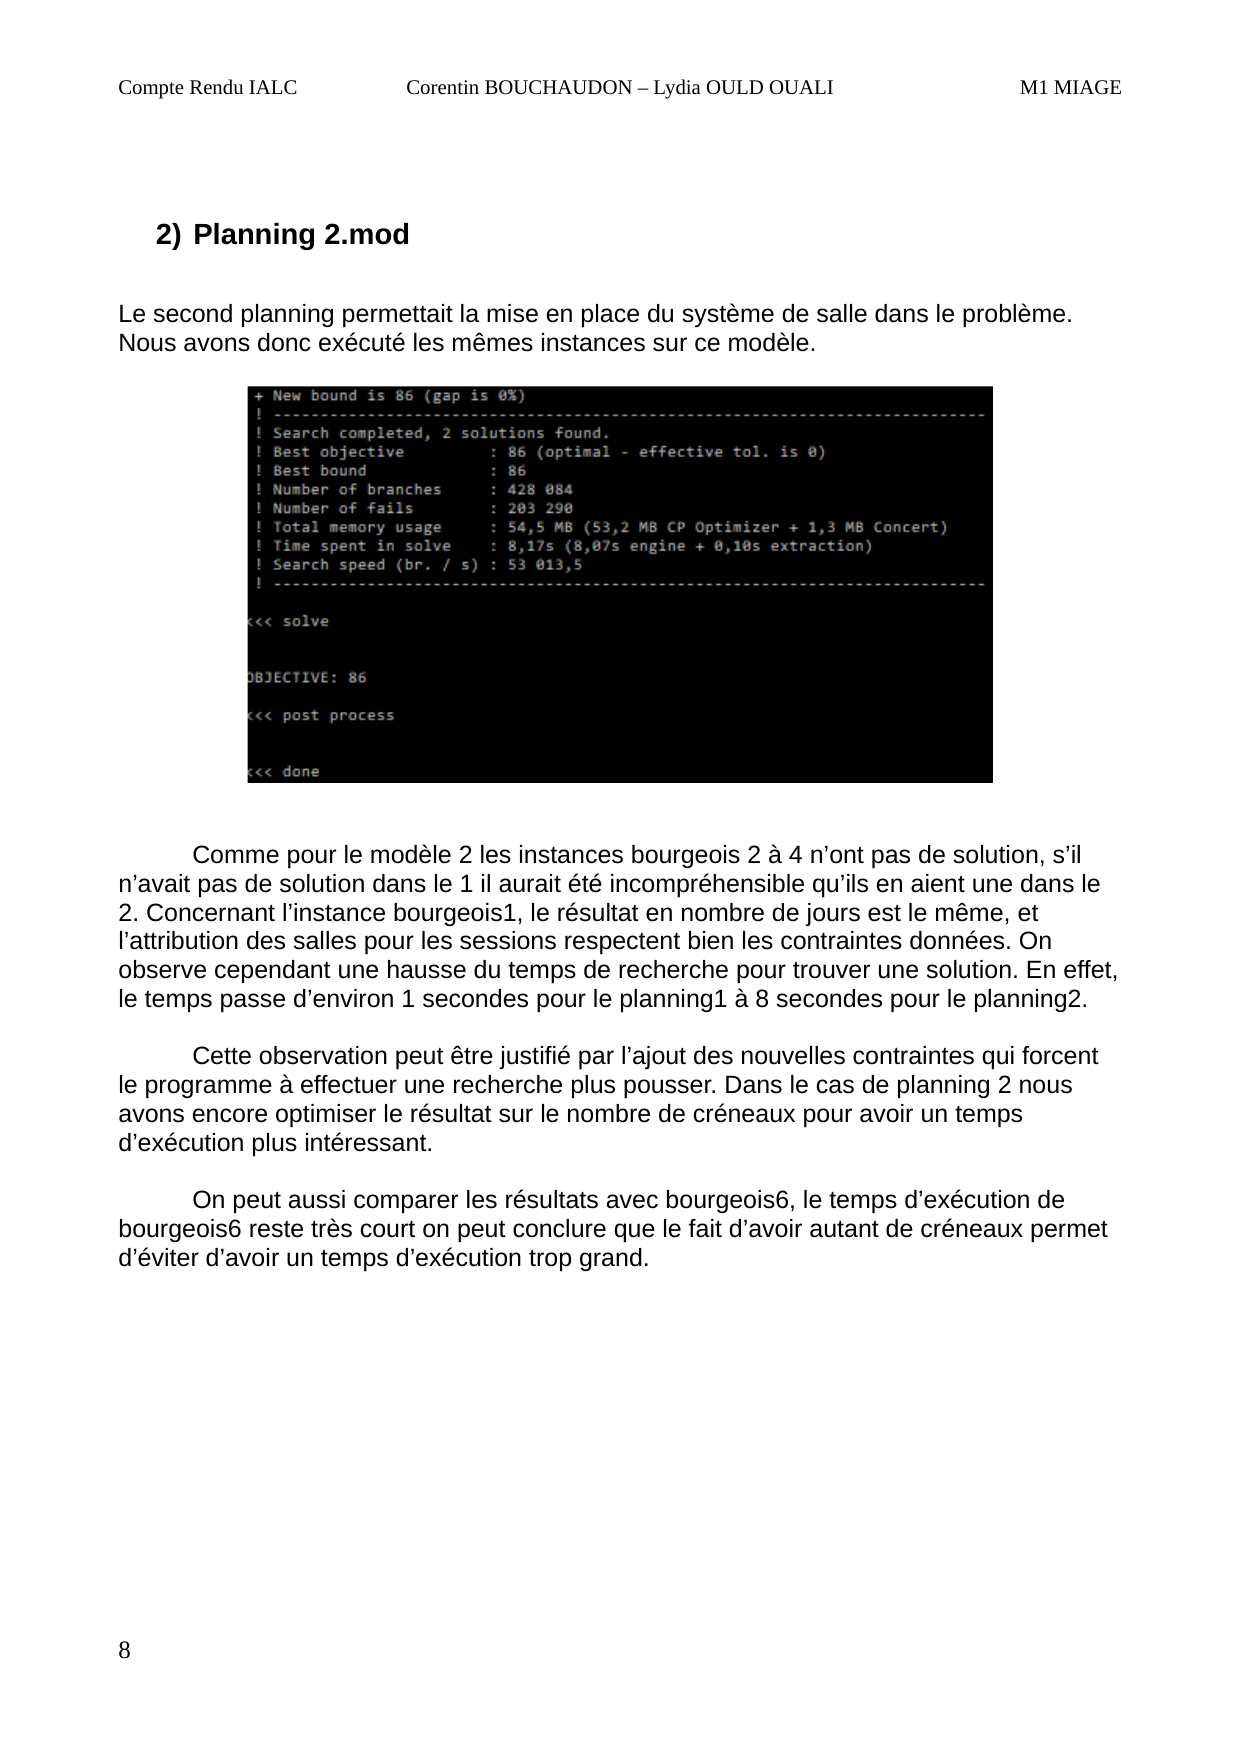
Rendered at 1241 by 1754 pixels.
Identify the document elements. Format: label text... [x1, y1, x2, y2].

text Comme pour le modèle 2 les instances bourgeois 2 à 4 n’ont pas de solution, s’il n’avait pas de solution dans le 1 il aurait été incompréhensible qu’ils en aient une dans le 2. Concernant l’instance bourgeois1, le résultat en nombre de jours est le même, et l’attribution des salles pour les sessions respectent bien les contraintes données. On observe cependant une hausse du temps de recherche pour trouver une solution. En effet, le temps passe d’environ 1 secondes pour le planning1 à 8 secondes pour le planning2. [118, 840, 1122, 1012]
text Nous avons donc exécuté les mêmes instances sur ce modèle. [118, 328, 1122, 357]
text Cette observation peut être justifié par l’ajout des nouvelles contraintes qui forcent le programme à effectuer une recherche plus pousser. Dans le cas de planning 2 nous avons encore optimiser le résultat sur le nombre de créneaux pour avoir un temps d’exécution plus intéressant. [118, 1041, 1122, 1156]
text Le second planning permettait la mise en place du système de salle dans le problème. [118, 299, 1122, 328]
list Planning 2.mod [156, 217, 1122, 250]
text On peut aussi comparer les résultats avec bourgeois6, le temps d’exécution de bourgeois6 reste très court on peut conclure que le fait d’avoir autant de créneaux permet d’éviter d’avoir un temps d’exécution trop grand. [118, 1185, 1122, 1271]
